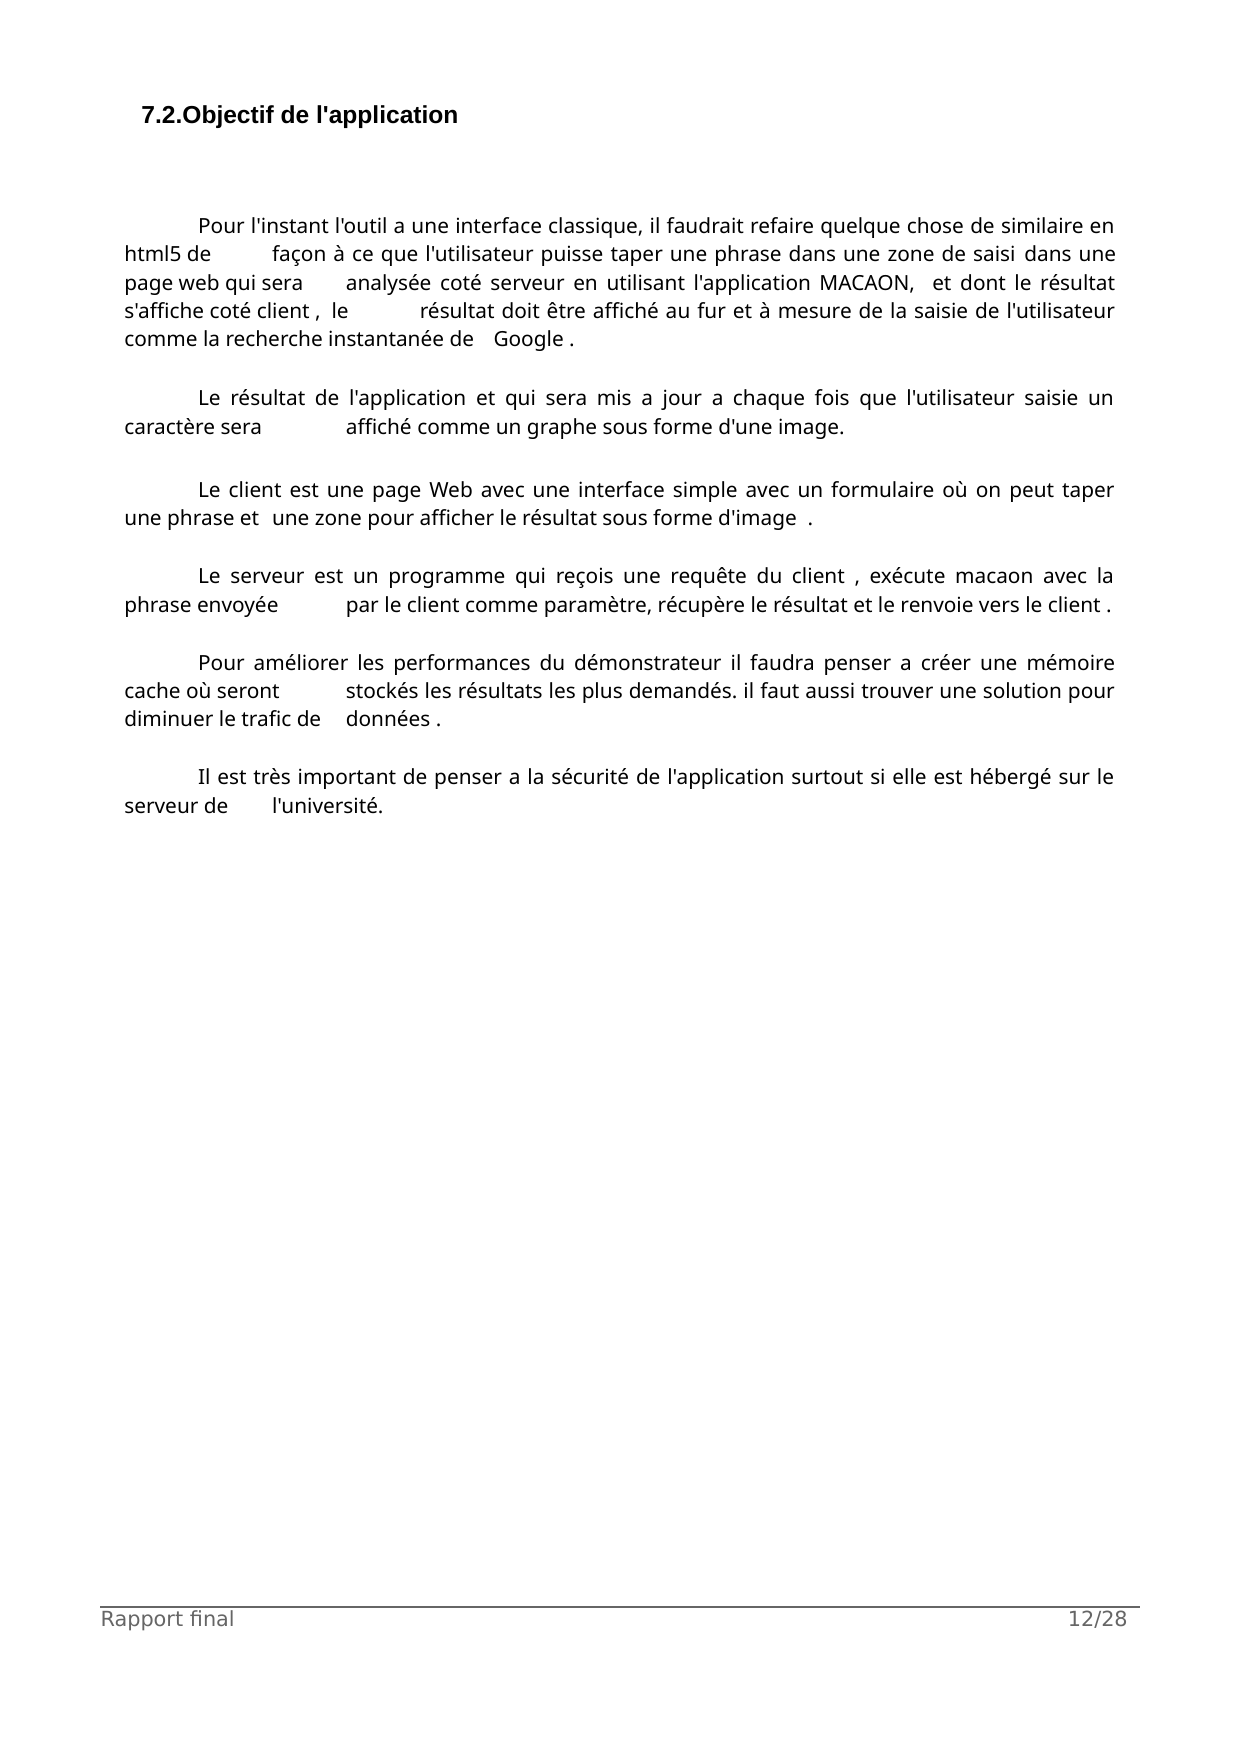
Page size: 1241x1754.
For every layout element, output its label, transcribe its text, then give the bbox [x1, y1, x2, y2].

text Il est très important de penser a la sécurité de l'application surtout si elle est hébergé sur le serveur de l'université. [124, 762, 1116, 819]
text Le client est une page Web avec une interface simple avec un formulaire où on peut taper une phrase et une zone pour afficher le résultat sous forme d'image . [124, 470, 1116, 532]
text Pour améliorer les performances du démonstrateur il faudra penser a créer une mémoire cache où seront stockés les résultats les plus demandés. il faut aussi trouver une solution pour diminuer le trafic de données . [124, 648, 1116, 733]
subtitle 7.2.Objectif de l'application [100, 100, 1140, 129]
text Le résultat de l'application et qui sera mis a jour a chaque fois que l'utilisateur saisie un caractère sera affiché comme un graphe sous forme d'une image. [124, 382, 1116, 440]
text Pour l'instant l'outil a une interface classique, il faudrait refaire quelque chose de similaire en html5 de façon à ce que l'utilisateur puisse taper une phrase dans une zone de saisi dans une page web qui sera analysée coté serveur en utilisant l'application MACAON, et dont le résultat s'affiche coté client , le résultat doit être affiché au fur et à mesure de la saisie de l'utilisateur comme la recherche instantanée de Google . [124, 211, 1116, 353]
text Le serveur est un programme qui reçois une requête du client , exécute macaon avec la phrase envoyée par le client comme paramètre, récupère le résultat et le renvoie vers le client . [124, 561, 1116, 618]
